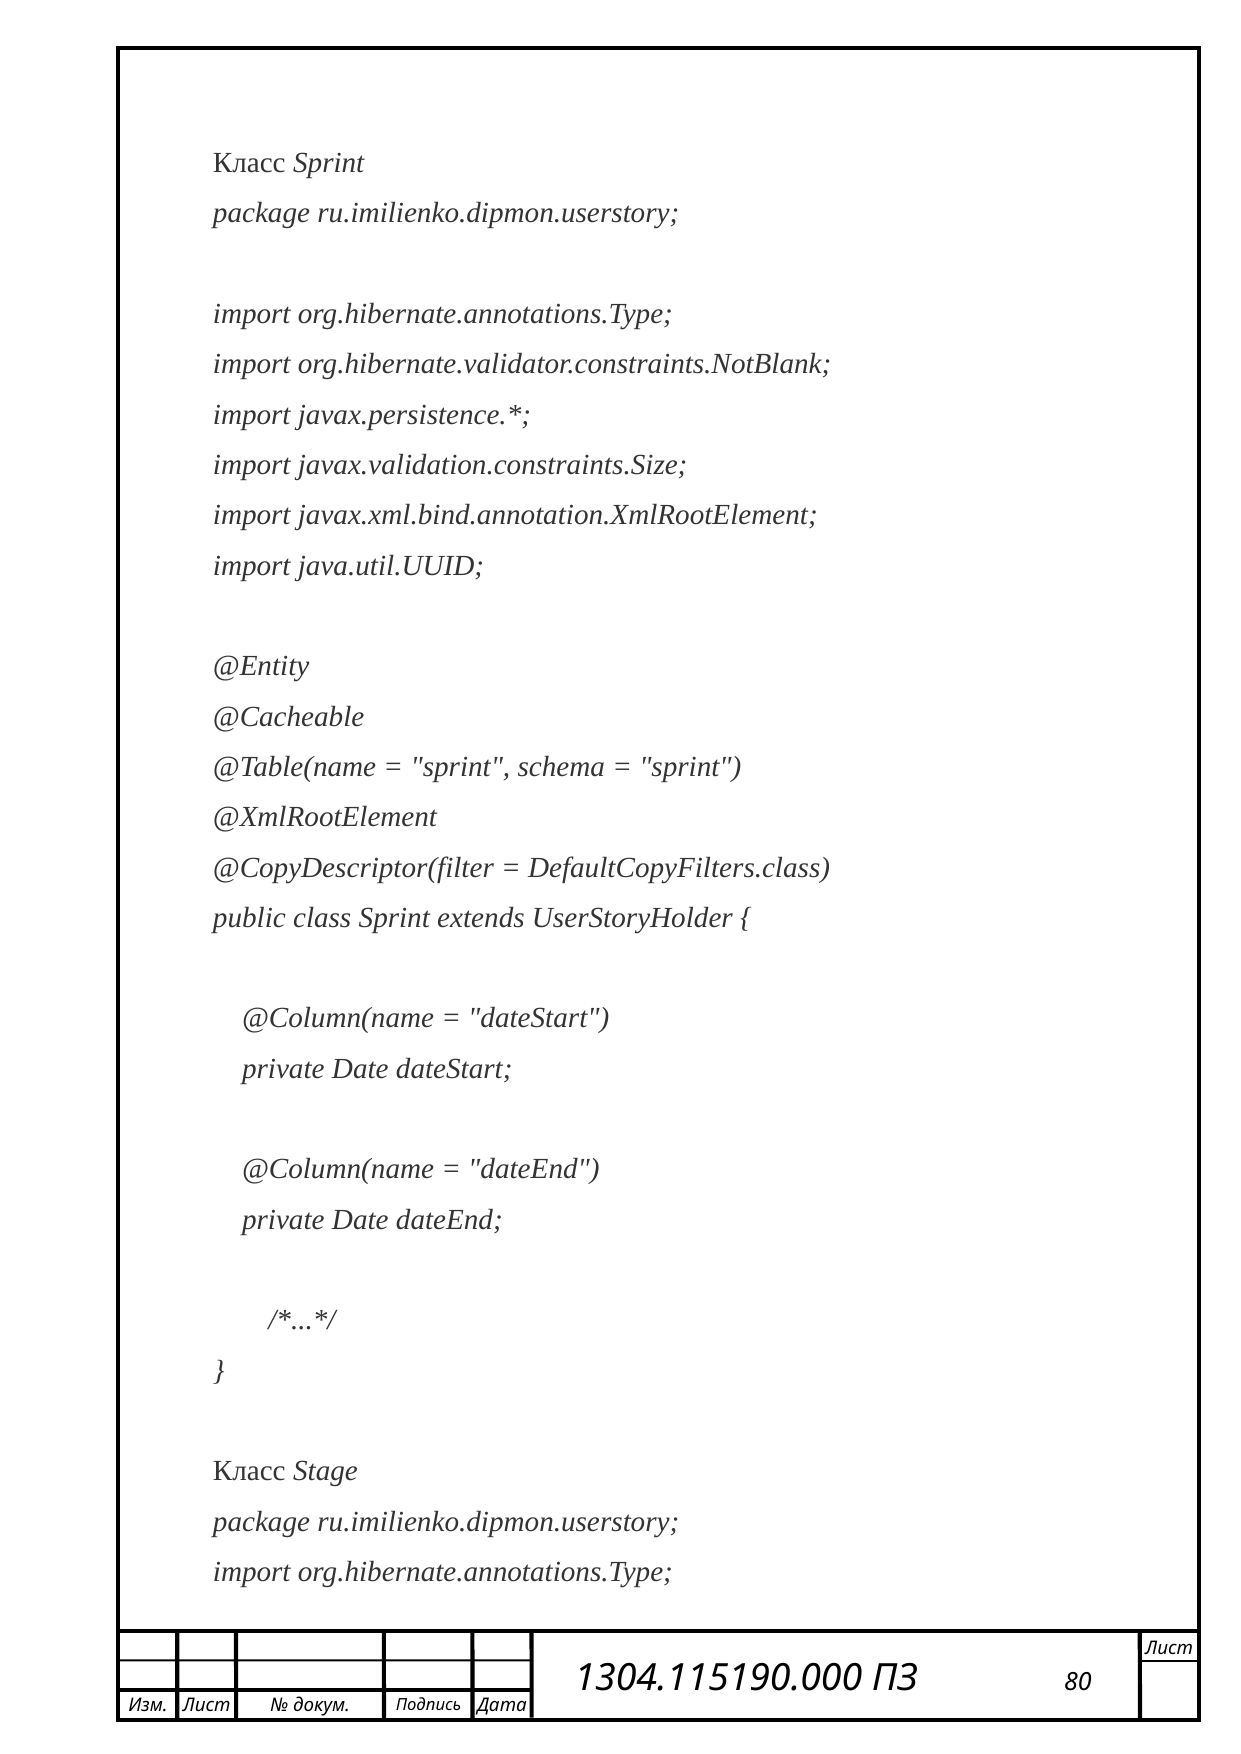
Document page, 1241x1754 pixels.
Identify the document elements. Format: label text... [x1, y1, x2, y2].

text @Cacheable [136, 699, 1181, 732]
text public class Sprint extends UserStoryHolder { [136, 900, 1181, 933]
text @Table(name = "sprint", schema = "sprint") [136, 749, 1181, 783]
text @Column(name = "dateEnd") [136, 1152, 1181, 1185]
text package ru.imilienko.dipmon.userstory; [136, 1504, 1181, 1537]
text } [136, 1353, 1181, 1386]
text /*...*/ [136, 1302, 1181, 1336]
text private Date dateStart; [136, 1051, 1181, 1084]
text Класс Stage [136, 1453, 1181, 1487]
text @XmlRootElement [136, 799, 1181, 833]
text import javax.xml.bind.annotation.XmlRootElement; [136, 497, 1181, 531]
text import java.util.UUID; [136, 548, 1181, 581]
text @Entity [136, 648, 1181, 682]
text import javax.validation.constraints.Size; [136, 447, 1181, 481]
text import org.hibernate.annotations.Type; [136, 1554, 1181, 1588]
text private Date dateEnd; [136, 1202, 1181, 1235]
text import org.hibernate.annotations.Type; [136, 296, 1181, 330]
text package ru.imilienko.dipmon.userstory; [136, 196, 1181, 229]
text import javax.persistence.*; [136, 397, 1181, 430]
text @CopyDescriptor(filter = DefaultCopyFilters.class) [136, 850, 1181, 883]
text import org.hibernate.validator.constraints.NotBlank; [136, 347, 1181, 380]
text Класс Sprint [136, 145, 1181, 179]
text @Column(name = "dateStart") [136, 1001, 1181, 1034]
